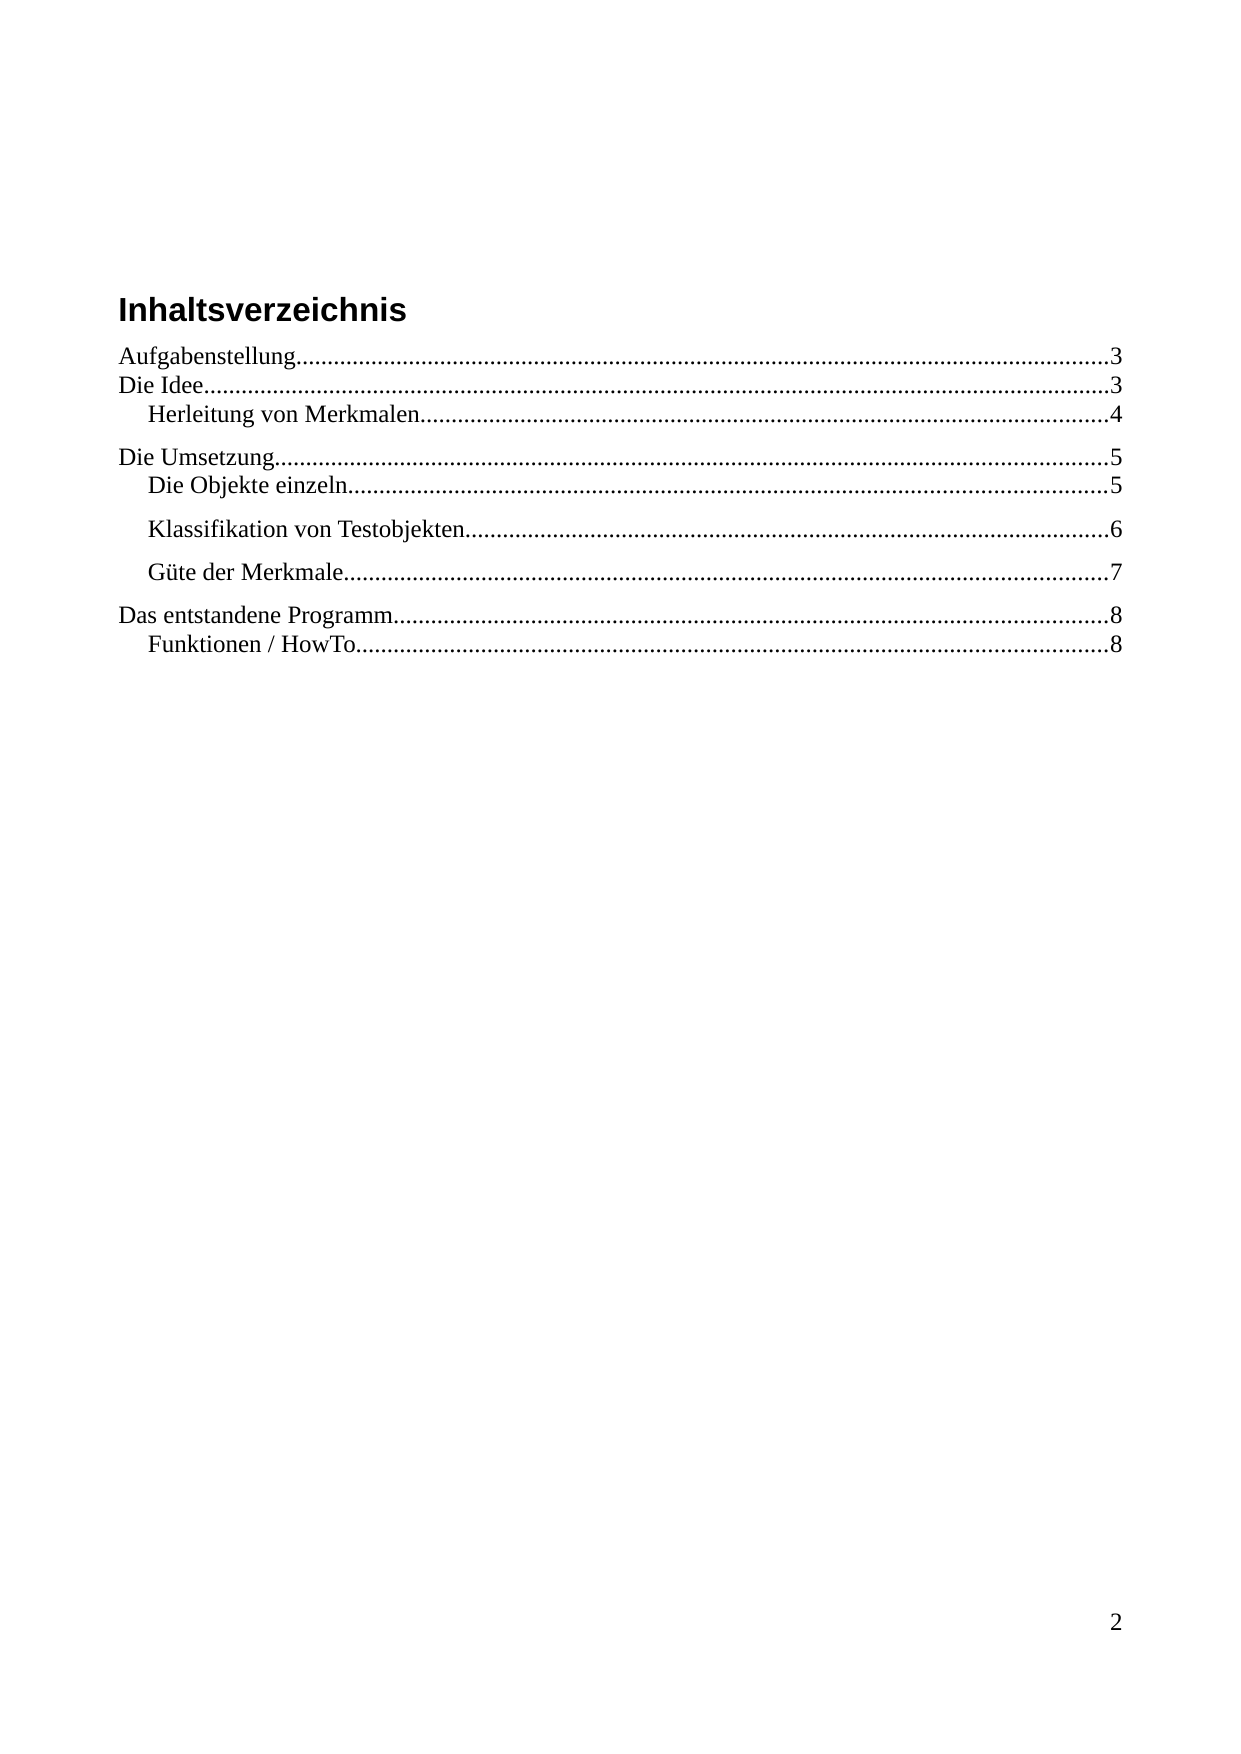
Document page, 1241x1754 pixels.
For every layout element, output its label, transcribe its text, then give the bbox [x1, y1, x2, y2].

text Aufgabenstellung 3 [118, 341, 1122, 370]
text Güte der Merkmale 7 [148, 557, 1122, 586]
subtitle Inhaltsverzeichnis [118, 290, 1122, 329]
text Die Objekte einzeln 5 [148, 471, 1122, 499]
text Klassifikation von Testobjekten 6 [148, 514, 1122, 542]
text Das entstandene Programm 8 [118, 600, 1122, 629]
text Die Idee 3 [118, 370, 1122, 399]
text Die Umsetzung 5 [118, 442, 1122, 471]
text Funktionen / HowTo 8 [148, 629, 1122, 657]
text Herleitung von Merkmalen 4 [148, 399, 1122, 427]
